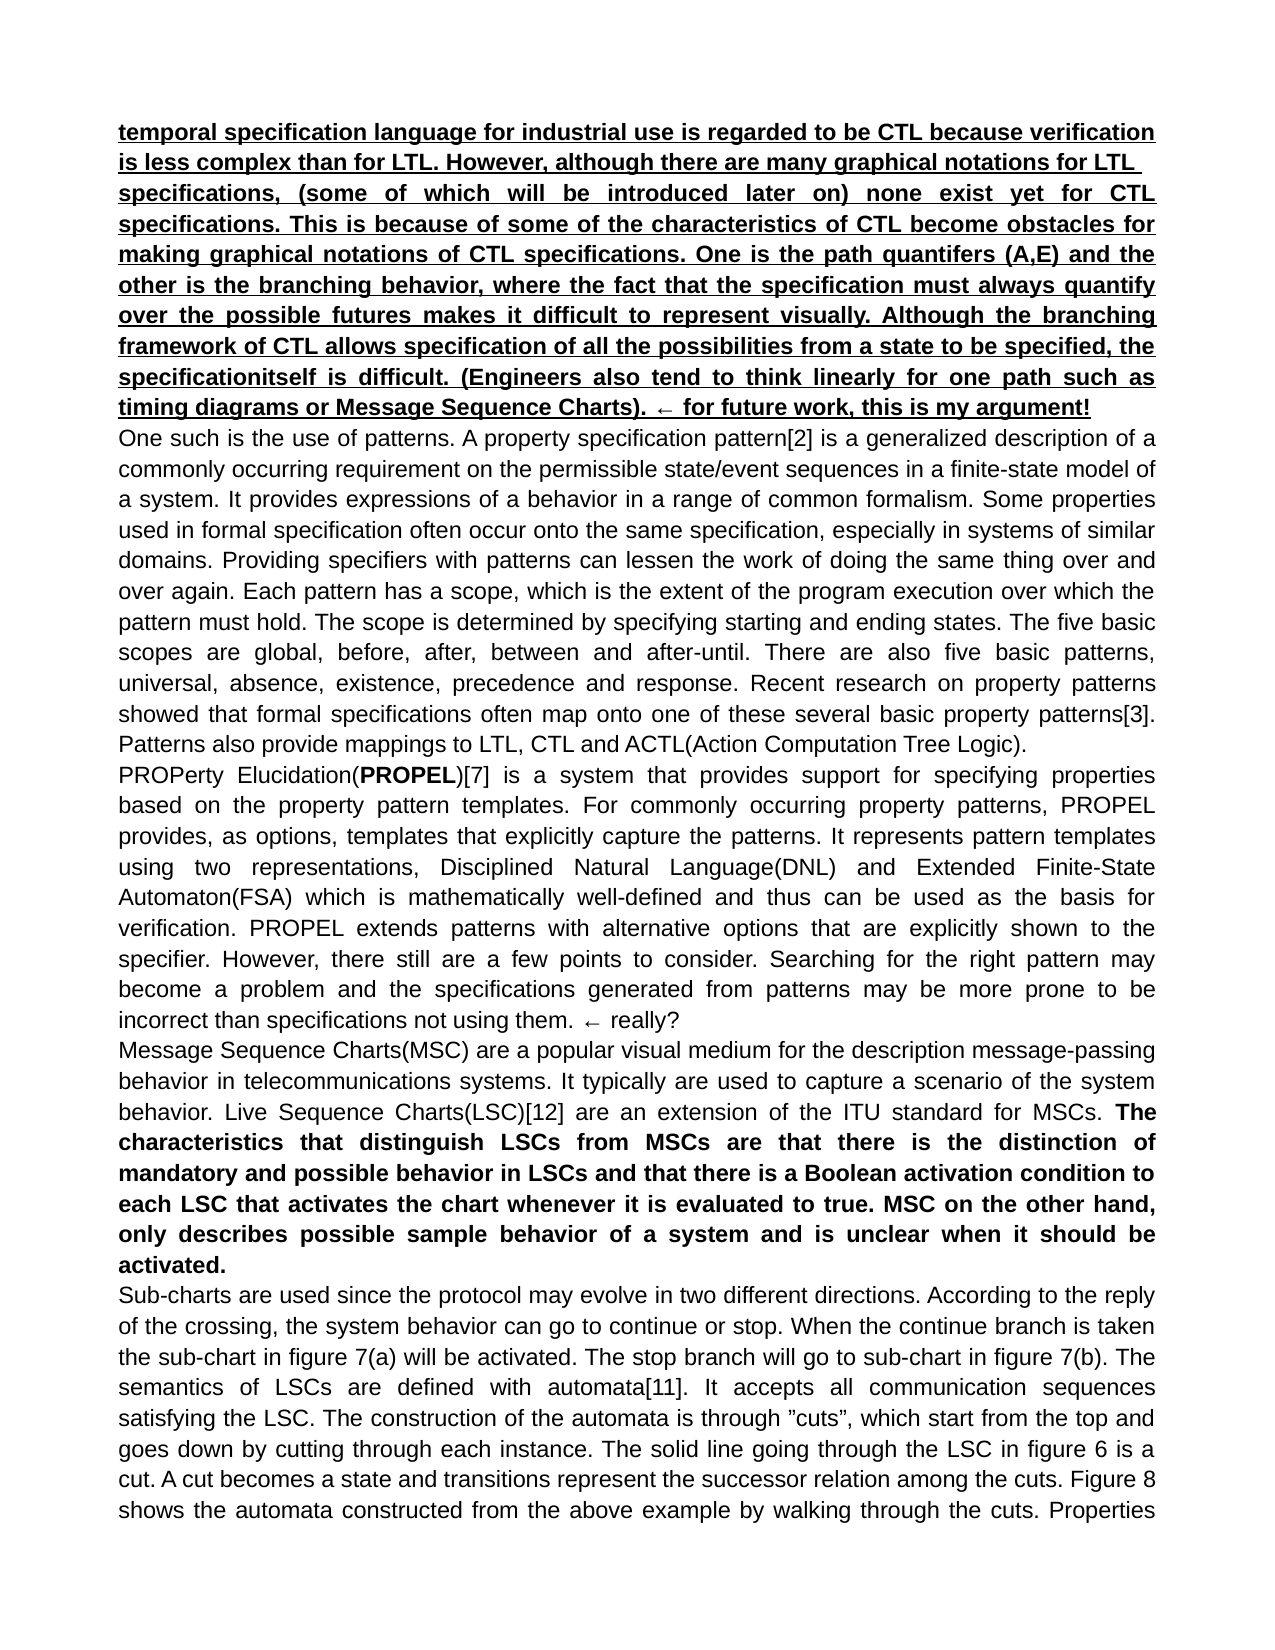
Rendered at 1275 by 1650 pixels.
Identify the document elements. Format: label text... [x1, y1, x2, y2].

text specifications. This is because of some of the characteristics of CTL become obstacles for making graphical notations of CTL specifications. One is the path quantifers (A,E) and the other is the branching behavior, where the fact that the specification must always quantify over the possible futures makes it difficult to represent visually. Although the branching [118, 204, 1157, 325]
text framework of CTL allows specification of all the possibilities from a state to be specified, the specificationitself is difficult. (Engineers also tend to think linearly for one path such as timing diagrams or Message Sequence Charts). ← for future work, this is my argument! [118, 327, 1157, 421]
text specifications, (some of which will be introduced later on) none exist yet for CTL [118, 179, 1157, 203]
text One such is the use of patterns. A property specification pattern[2] is a generalized description of a commonly occurring requirement on the permissible state/event sequences in a finite-state model of a system. It provides expressions of a behavior in a range of common formalism. Some properties used in formal specification often occur onto the same specification, especially in systems of similar domains. Providing specifiers with patterns can lessen the work of doing the same thing over and over again. Each pattern has a scope, which is the extent of the program execution over which the pattern must hold. The scope is determined by specifying starting and ending states. The five basic scopes are global, before, after, between and after-until. There are also five basic patterns, universal, absence, existence, precedence and response. Recent research on property patterns showed that formal specifications often map onto one of these several basic property patterns[3]. Patterns also provide mappings to LTL, CTL and ACTL(Action Computation Tree Logic). [118, 424, 1157, 757]
text Message Sequence Charts(MSC) are a popular visual medium for the description message-passing behavior in telecommunications systems. It typically are used to capture a scenario of the system behavior. Live Sequence Charts(LSC)[12] are an extension of the ITU standard for MSCs. The characteristics that distinguish LSCs from MSCs are that there is the distinction of mandatory and possible behavior in LSCs and that there is a Boolean activation condition to each LSC that activates the chart whenever it is evaluated to true. MSC on the other hand, only describes possible sample behavior of a system and is unclear when it should be activated. [118, 1037, 1157, 1278]
text temporal specification language for industrial use is regarded to be CTL because verification is less complex than for LTL. However, although there are many graphical notations for LTL [118, 118, 1157, 176]
text Sub-charts are used since the protocol may evolve in two different directions. According to the reply of the crossing, the system behavior can go to continue or stop. When the continue branch is taken the sub-chart in figure 7(a) will be activated. The stop branch will go to sub-chart in figure 7(b). The semantics of LSCs are defined with automata[11]. It accepts all communication sequences satisfying the LSC. The construction of the automata is through ”cuts”, which start from the top and goes down by cutting through each instance. The solid line going through the LSC in figure 6 is a cut. A cut becomes a state and transitions represent the successor relation among the cuts. Figure 8 shows the automata constructed from the above example by walking through the cuts. Properties [118, 1282, 1157, 1523]
text PROPerty Elucidation(PROPEL)[7] is a system that provides support for specifying properties based on the property pattern templates. For commonly occurring property patterns, PROPEL provides, as options, templates that explicitly capture the patterns. It represents pattern templates using two representations, Disciplined Natural Language(DNL) and Extended Finite-State Automaton(FSA) which is mathematically well-defined and thus can be used as the basis for verification. PROPEL extends patterns with alternative options that are explicitly shown to the specifier. However, there still are a few points to consider. Searching for the right pattern may become a problem and the specifications generated from patterns may be more prone to be incorrect than specifications not using them. ← really? [118, 761, 1157, 1033]
